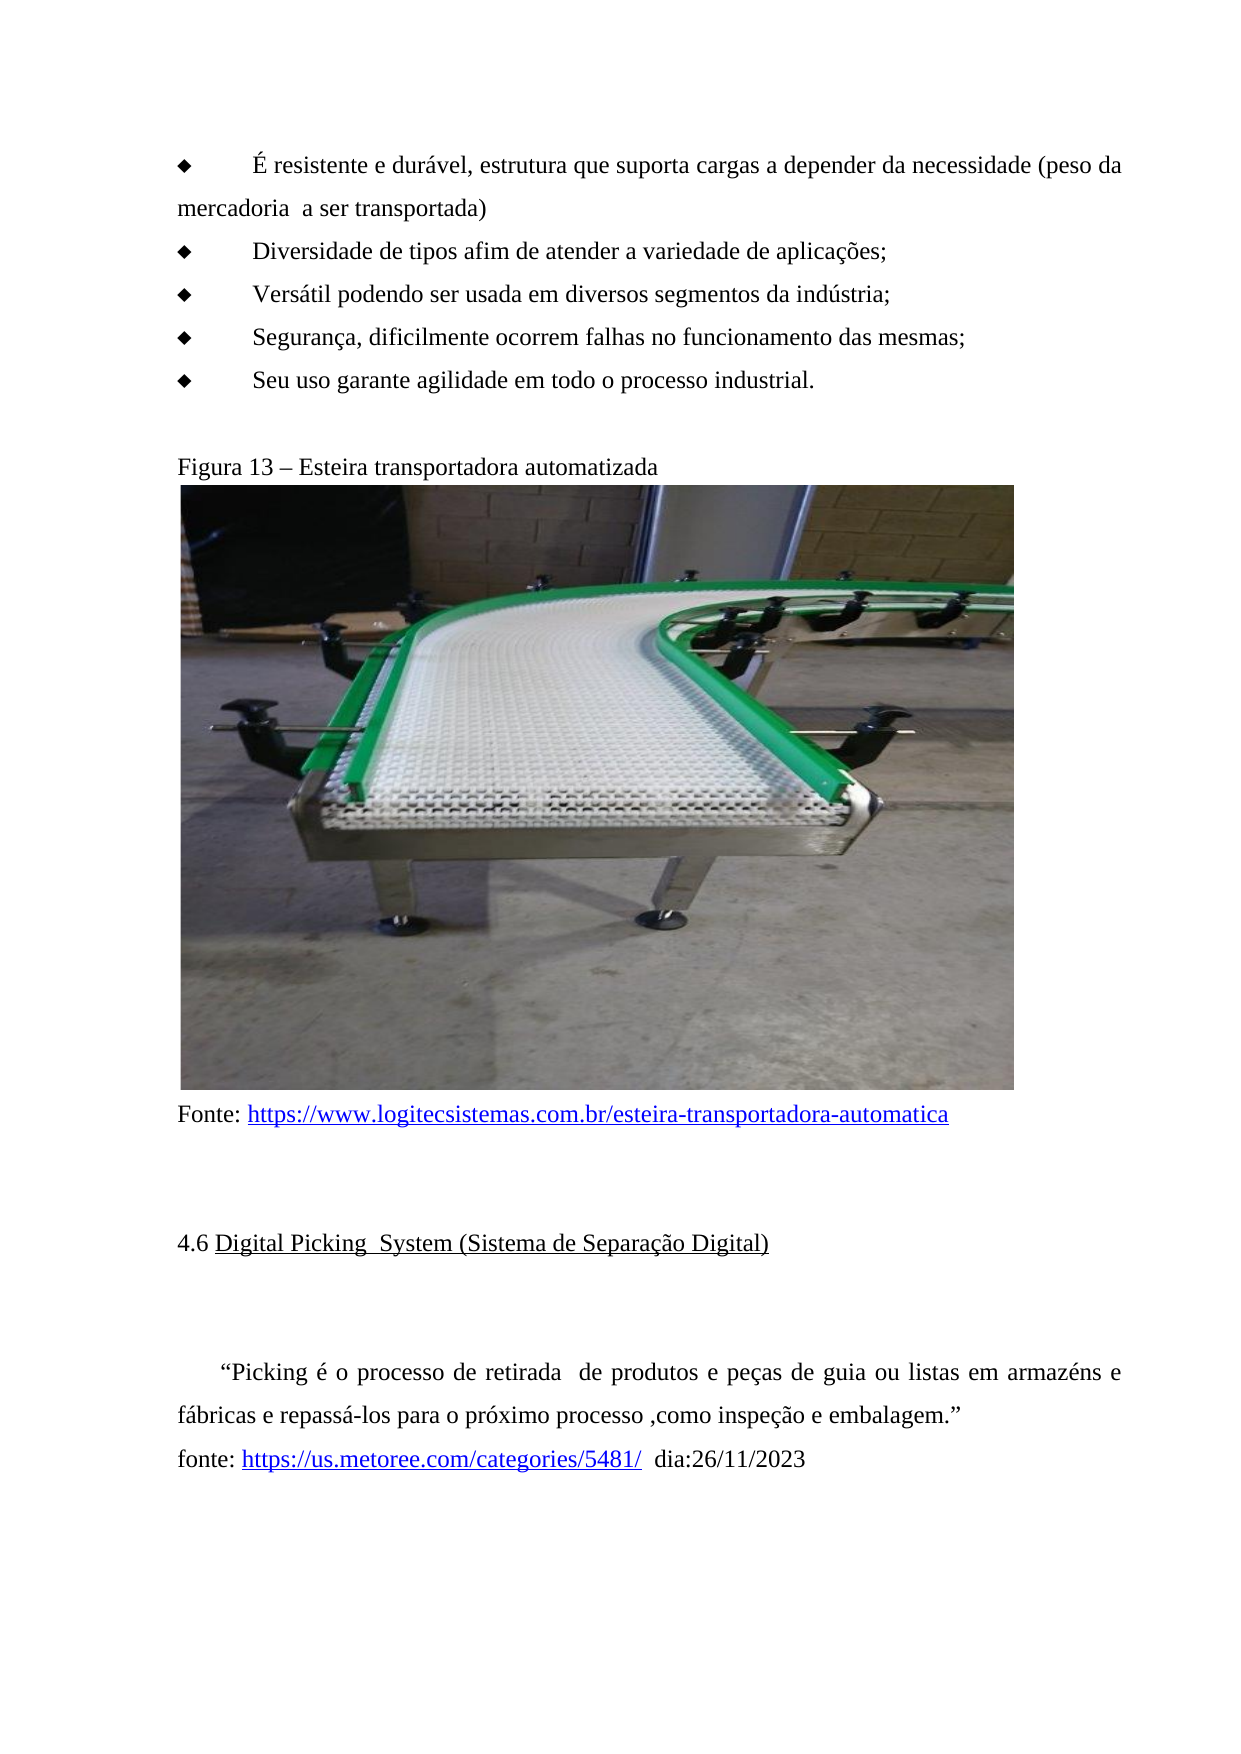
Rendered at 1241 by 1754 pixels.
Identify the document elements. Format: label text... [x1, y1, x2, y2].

picture [180, 485, 1014, 1090]
text 4.6 Digital Picking System (Sistema de Separação Digital) [177, 1228, 1123, 1257]
list Diversidade de tipos afim de atender a variedade de aplicações; [177, 236, 1123, 265]
text Fonte: https://www.logitecsistemas.com.br/esteira-transportadora-automatica [177, 1099, 1123, 1127]
list Seu uso garante agilidade em todo o processo industrial. [177, 366, 1123, 394]
list Segurança, dificilmente ocorrem falhas no funcionamento das mesmas; [177, 322, 1123, 351]
list É resistente e durável, estrutura que suporta cargas a depender da necessidade (peso da mercadoria a ser transportada) [177, 150, 1123, 222]
list Versátil podendo ser usada em diversos segmentos da indústria; [177, 279, 1123, 308]
text fonte: https://us.metoree.com/categories/5481/ dia:26/11/2023 [177, 1444, 1123, 1472]
text Figura 13 – Esteira transportadora automatizada [177, 452, 1123, 481]
text “Picking é o processo de retirada de produtos e peças de guia ou listas em armazéns e fábricas e repassá-los para o próximo processo ,como inspeção e embalagem.” [177, 1357, 1123, 1429]
